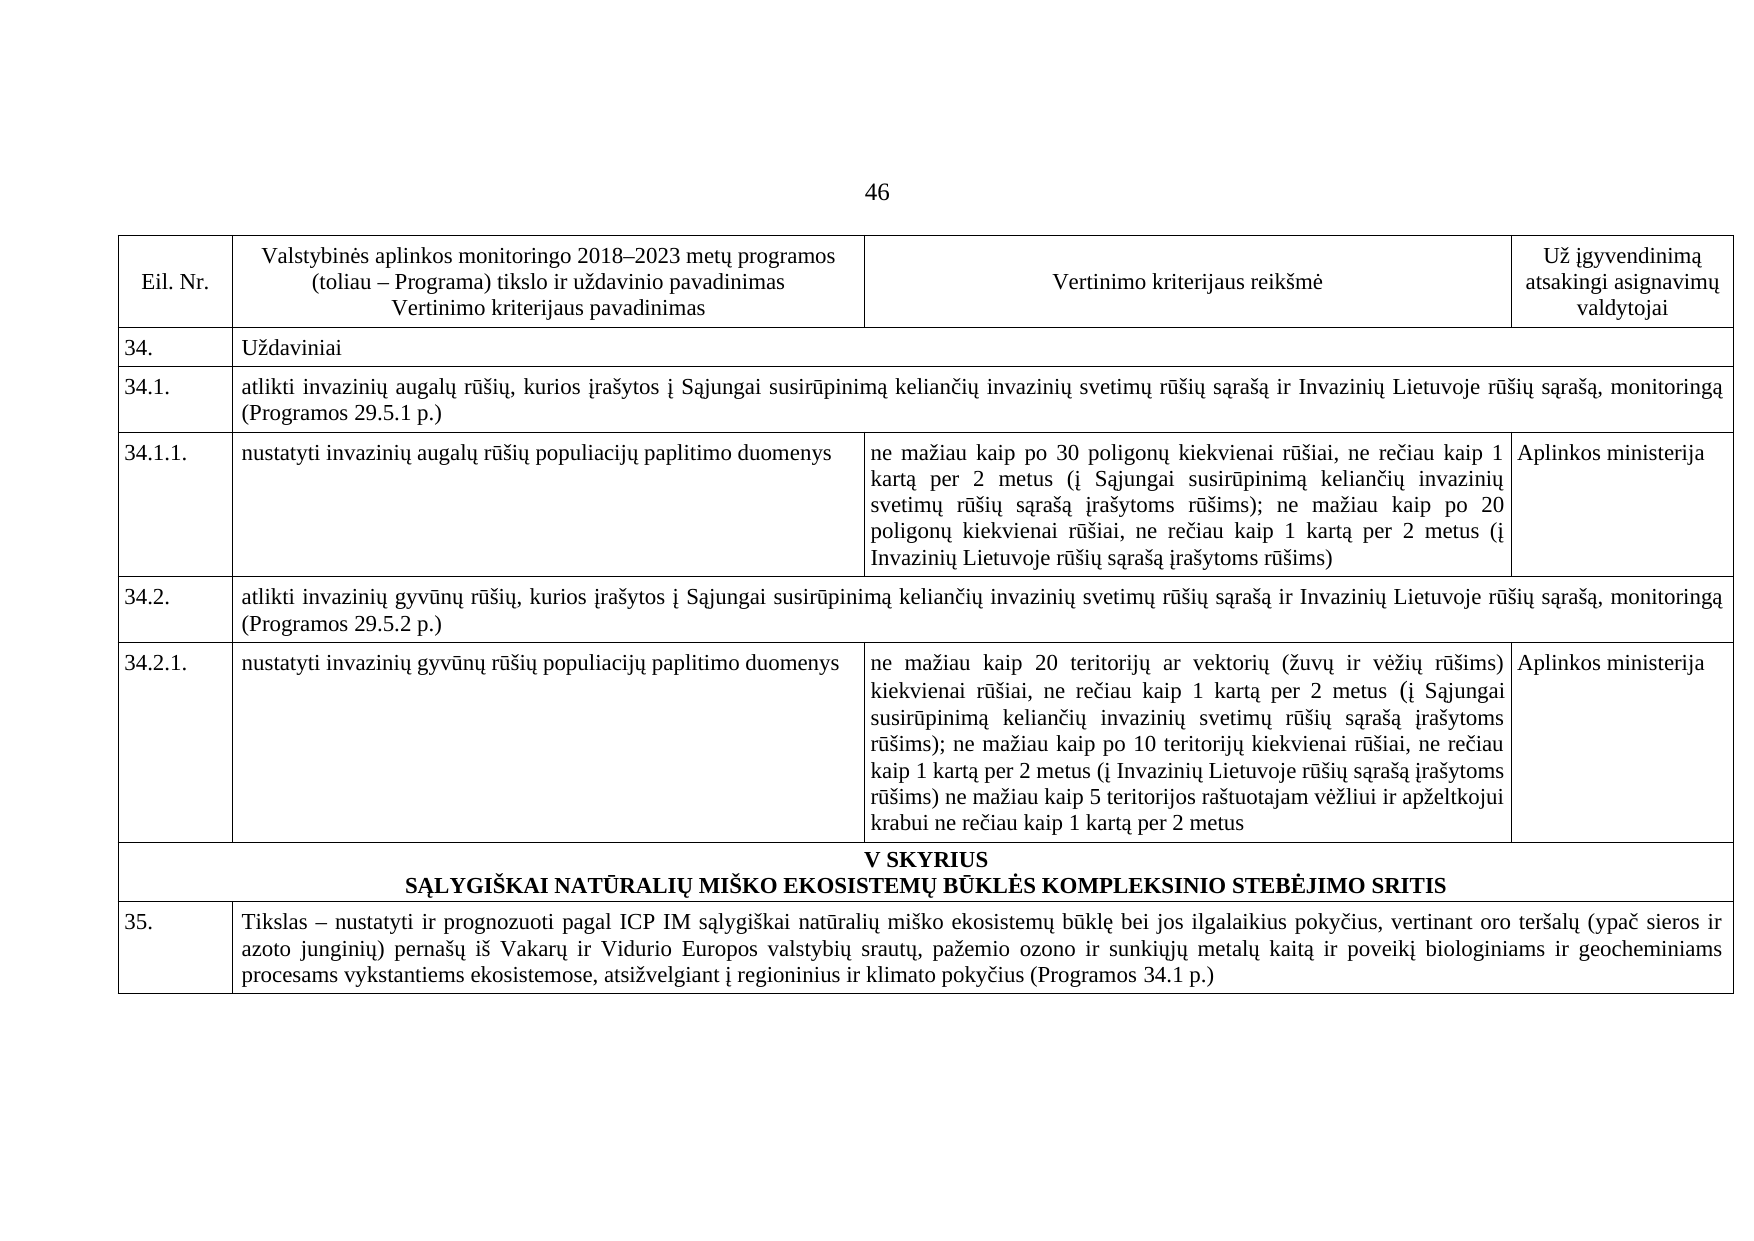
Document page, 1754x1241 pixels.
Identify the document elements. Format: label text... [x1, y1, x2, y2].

table_cell ne mažiau kaip 20 teritorijų ar vektorių (žuvų ir vėžių rūšims) kiekvienai rūšiai, ne rečiau kaip 1 kartą per 2 metus (į Sąjungai susirūpinimą keliančių invazinių svetimų rūšių sąrašą įrašytoms rūšims); ne mažiau kaip po 10 teritorijų kiekvienai rūšiai, ne rečiau kaip 1 kartą per 2 metus (į Invazinių Lietuvoje rūšių sąrašą įrašytoms rūšims) ne mažiau kaip 5 teritorijos raštuotajam vėžliui ir apželtkojui krabui ne rečiau kaip 1 kartą per 2 metus [865, 643, 1511, 842]
table_cell 34.1.1. [119, 433, 232, 576]
table_cell 34. [119, 328, 232, 366]
table_header Valstybinės aplinkos monitoringo 2018–2023 metų programos (toliau – programa) tikslo ir uždavinio pavadinimas Vertinimo kriterijaus pavadinimas [233, 236, 864, 327]
table_cell atlikti invazinių gyvūnų rūšių, kurios įrašytos į Sąjungai susirūpinimą keliančių invazinių svetimų rūšių sąrašą ir Invazinių Lietuvoje rūšių sąrašą, monitoringą (Programos 29.5.2 p.) [233, 577, 1733, 642]
table_cell Tikslas – nustatyti ir prognozuoti pagal ICP IM sąlygiškai natūralių miško ekosistemų būklę bei jos ilgalaikius pokyčius, vertinant oro teršalų (ypač sieros ir azoto junginių) pernašų iš Vakarų ir Vidurio Europos valstybių srautų, pažemio ozono ir sunkiųjų metalų kaitą ir poveikį biologiniams ir geocheminiams procesams vykstantiems ekosistemose, atsižvelgiant į regioninius ir klimato pokyčius (Programos 34.1 p.) [233, 902, 1733, 993]
table_cell 34.2.1. [119, 643, 232, 842]
table_header Eil. Nr. [119, 236, 232, 327]
table_header Vertinimo kriterijaus reikšmė [865, 236, 1511, 327]
table_cell nustatyti invazinių gyvūnų rūšių populiacijų paplitimo duomenys [233, 643, 864, 842]
table_cell V SKYRIUS SĄLYGIŠKAI NATŪRALIŲ MIŠKO EKOSISTEMŲ BŪKLĖS KOMPLEKSINIO STEBĖJIMO SRITIS [119, 843, 1733, 901]
table_cell Aplinkos ministerija [1512, 643, 1733, 842]
table_cell ne mažiau kaip po 30 poligonų kiekvienai rūšiai, ne rečiau kaip 1 kartą per 2 metus (į Sąjungai susirūpinimą keliančių invazinių svetimų rūšių sąrašą įrašytoms rūšims); ne mažiau kaip po 20 poligonų kiekvienai rūšiai, ne rečiau kaip 1 kartą per 2 metus (į Invazinių Lietuvoje rūšių sąrašą įrašytoms rūšims) [865, 433, 1511, 576]
table_cell 34.1. [119, 367, 232, 432]
table_cell atlikti invazinių augalų rūšių, kurios įrašytos į Sąjungai susirūpinimą keliančių invazinių svetimų rūšių sąrašą ir Invazinių Lietuvoje rūšių sąrašą, monitoringą (Programos 29.5.1 p.) [233, 367, 1733, 432]
table_cell 34.2. [119, 577, 232, 642]
table_cell Aplinkos ministerija [1512, 433, 1733, 576]
table_header Už įgyvendinimą atsakingi asignavimų valdytojai [1512, 236, 1733, 327]
table_cell 35. [119, 902, 232, 993]
table_cell nustatyti invazinių augalų rūšių populiacijų paplitimo duomenys [233, 433, 864, 576]
table_cell Uždaviniai [233, 328, 1733, 366]
